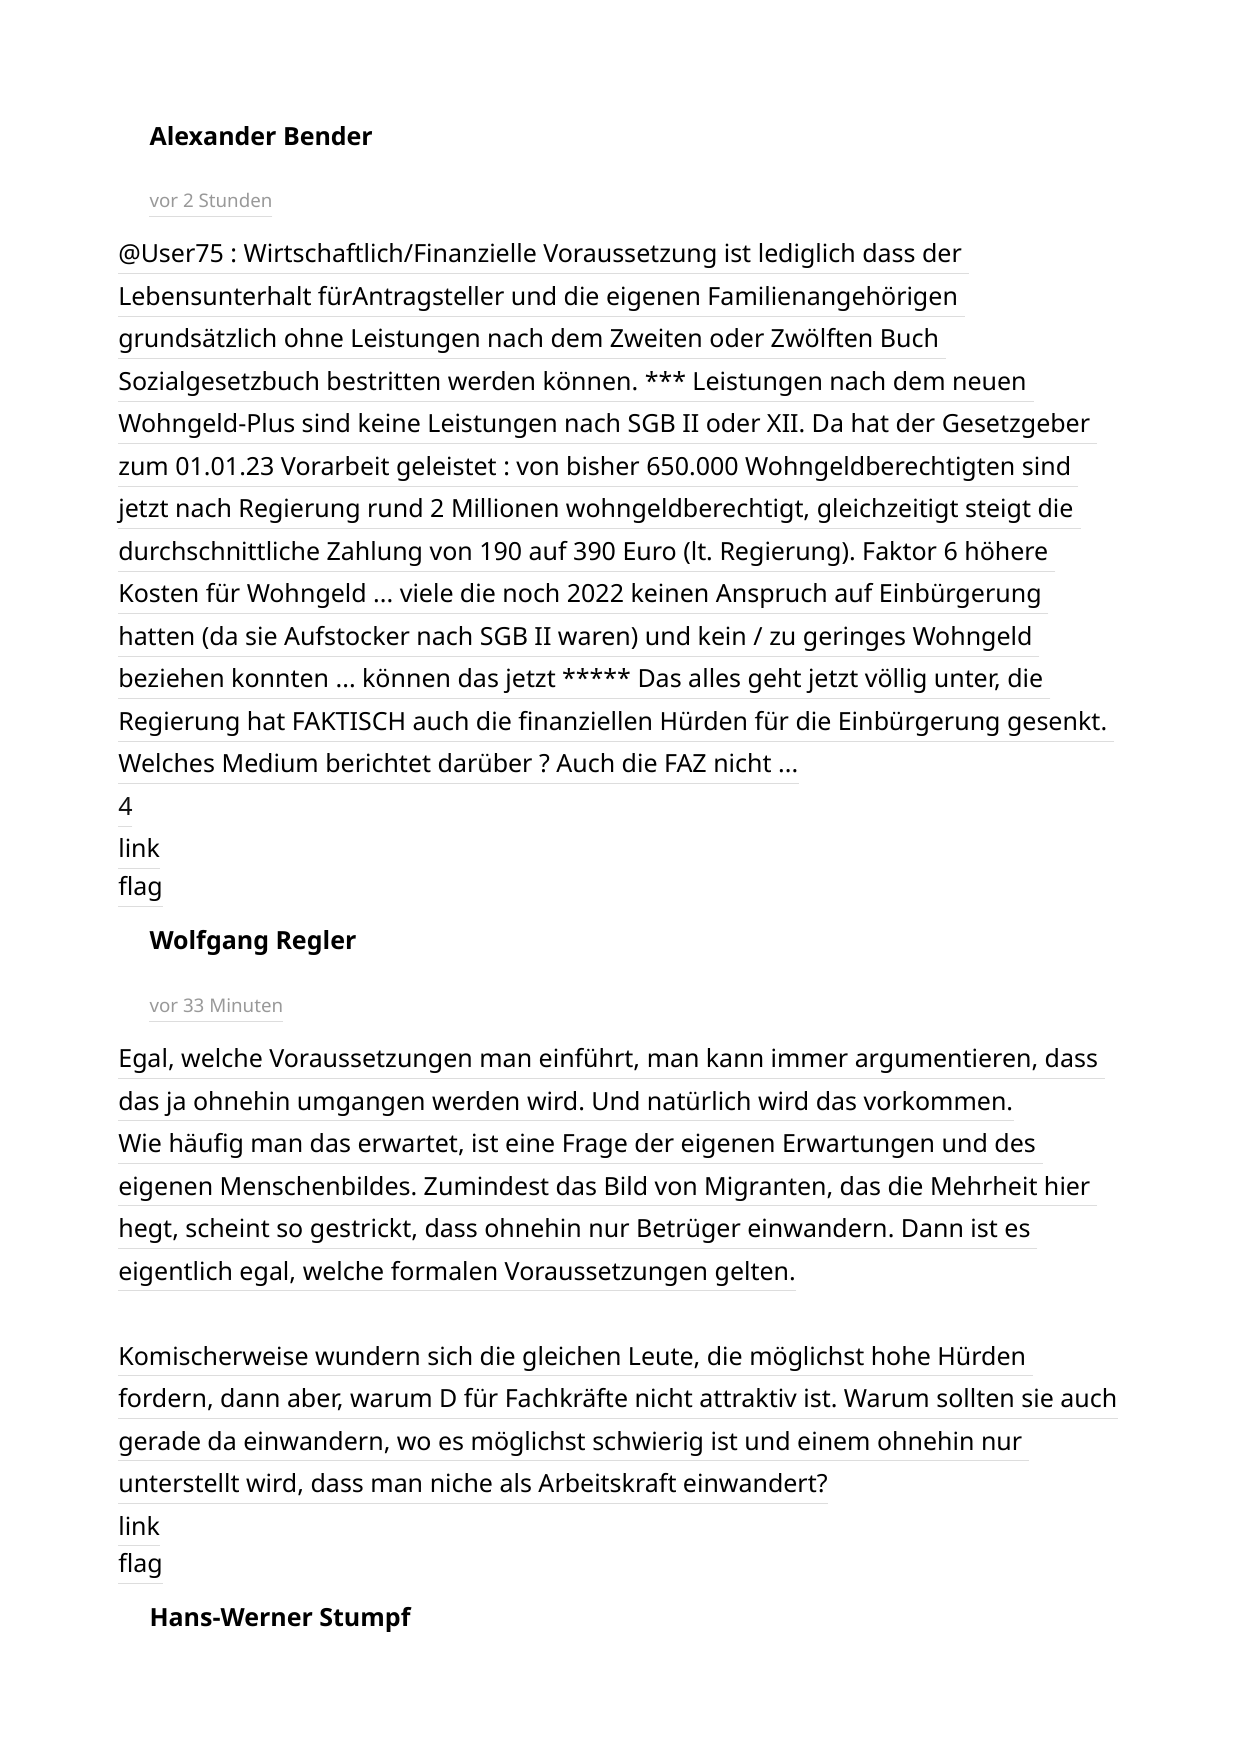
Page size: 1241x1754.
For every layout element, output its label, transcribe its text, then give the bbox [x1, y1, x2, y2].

text Alexander Bender [149, 118, 1122, 152]
text flag [118, 1546, 1122, 1584]
text link [118, 831, 1122, 869]
text link [118, 1508, 1122, 1546]
text vor 33 Minuten [149, 992, 1117, 1022]
text Hans-Werner Stumpf [149, 1600, 1122, 1634]
text 4 [118, 788, 1122, 827]
text vor 2 Stunden [149, 187, 1117, 217]
text flag [118, 869, 1122, 907]
text Wolfgang Regler [149, 923, 1122, 957]
text Egal, welche Voraussetzungen man einführt, man kann immer argumentieren, dass das ja ohnehin umgangen werden wird. Und natürlich wird das vorkommen. Wie häufig man das erwartet, ist eine Frage der eigenen Erwartungen und des eigenen Menschenbildes. Zumindest das Bild von Migranten, das die Mehrheit hier hegt, scheint so gestrickt, dass ohnehin nur Betrüger einwandern. Dann ist es eigentlich egal, welche formalen Voraussetzungen gelten. Komischerweise wundern sich die gleichen Leute, die möglichst hohe Hürden fordern, dann aber, warum D für Fachkräfte nicht attraktiv ist. Warum sollten sie auch gerade da einwandern, wo es möglichst schwierig ist und einem ohnehin nur unterstellt wird, dass man niche als Arbeitskraft einwandert? [118, 1041, 1122, 1504]
text @User75 : Wirtschaftlich/Finanzielle Voraussetzung ist lediglich dass der Lebensunterhalt fürAntragsteller und die eigenen Familienangehörigen grundsätzlich ohne Leistungen nach dem Zweiten oder Zwölften Buch Sozialgesetzbuch bestritten werden können. *** Leistungen nach dem neuen Wohngeld-Plus sind keine Leistungen nach SGB II oder XII. Da hat der Gesetzgeber zum 01.01.23 Vorarbeit geleistet : von bisher 650.000 Wohngeldberechtigten sind jetzt nach Regierung rund 2 Millionen wohngeldberechtigt, gleichzeitigt steigt die durchschnittliche Zahlung von 190 auf 390 Euro (lt. Regierung). Faktor 6 höhere Kosten für Wohngeld ... viele die noch 2022 keinen Anspruch auf Einbürgerung hatten (da sie Aufstocker nach SGB II waren) und kein / zu geringes Wohngeld beziehen konnten ... können das jetzt ***** Das alles geht jetzt völlig unter, die Regierung hat FAKTISCH auch die finanziellen Hürden für die Einbürgerung gesenkt. Welches Medium berichtet darüber ? Auch die FAZ nicht ... [118, 236, 1122, 784]
